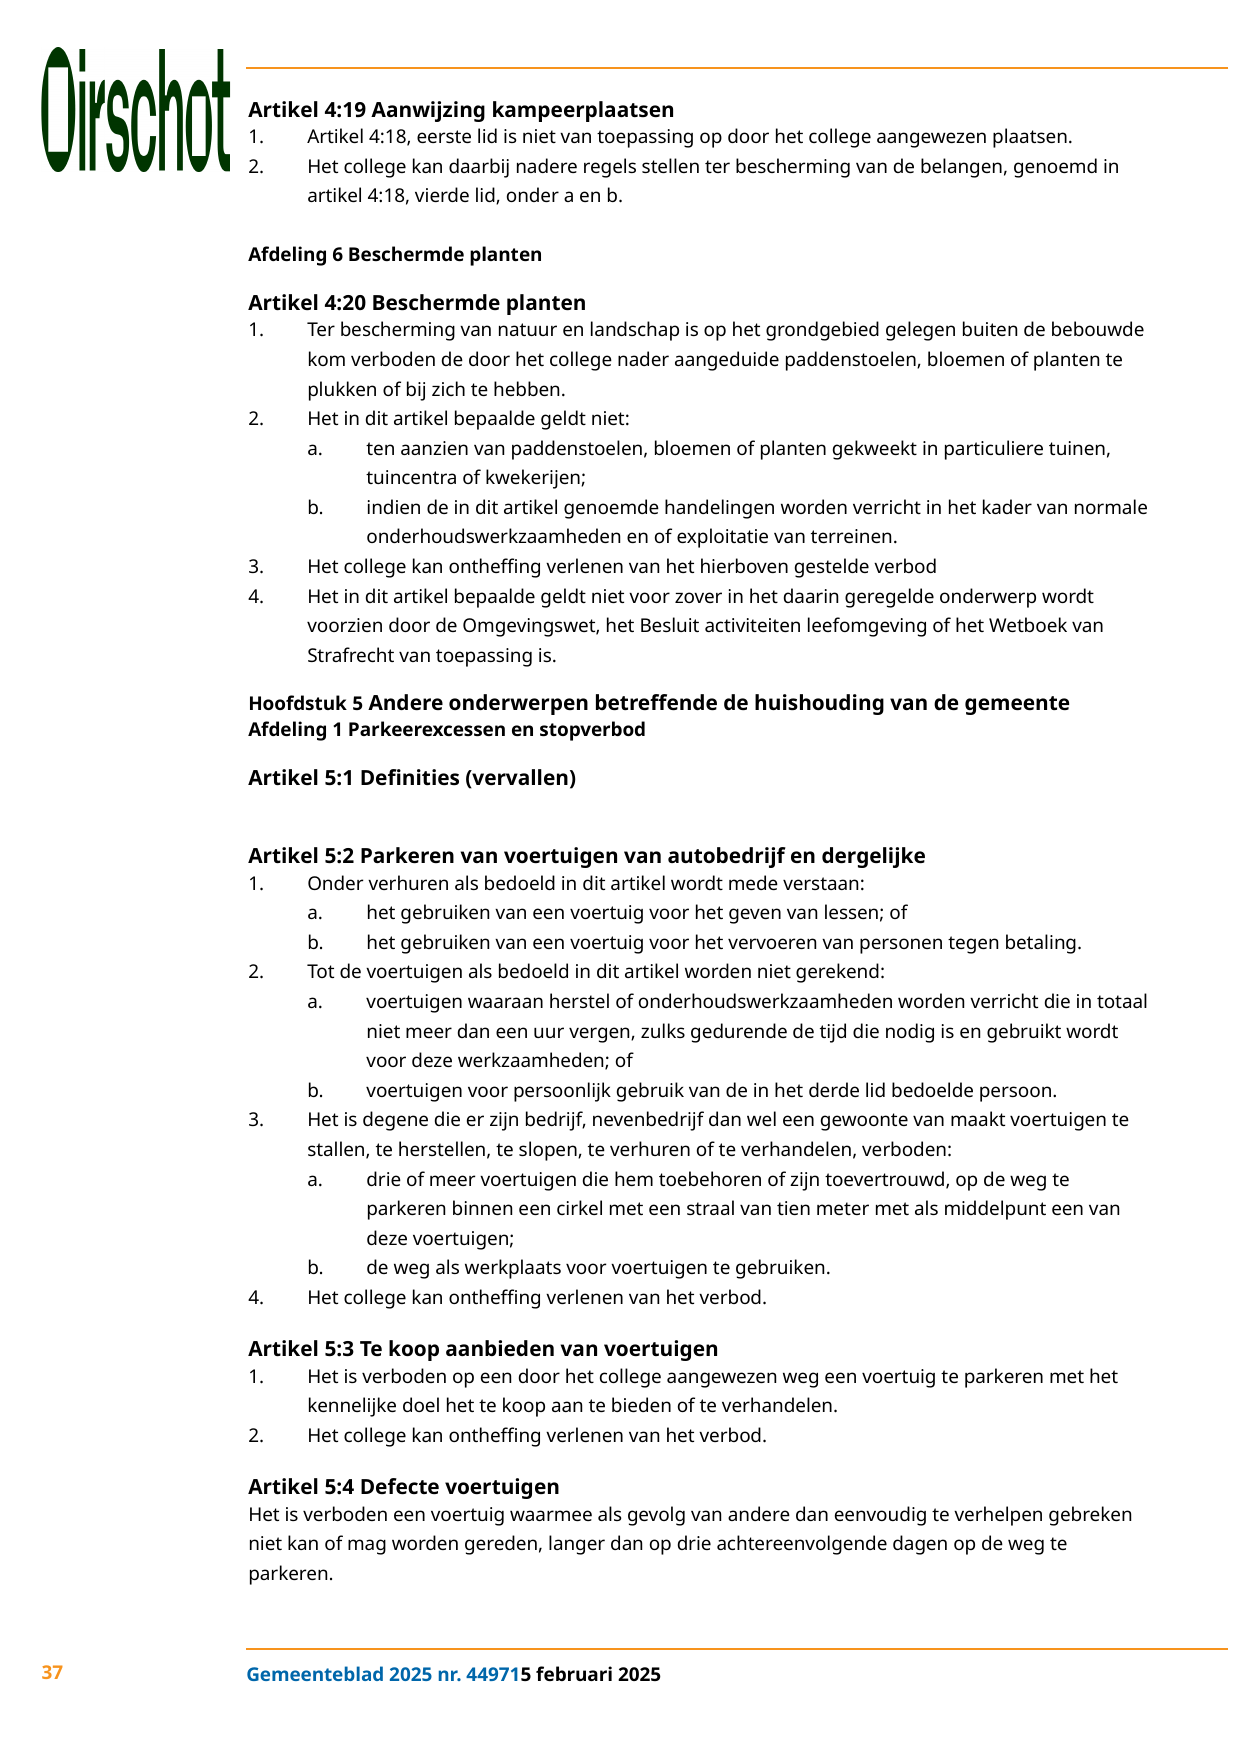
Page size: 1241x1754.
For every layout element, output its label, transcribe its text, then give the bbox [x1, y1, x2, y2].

list het gebruiken van een voertuig voor het geven van lessen; of [307, 899, 1152, 925]
text Hoofdstuk 5 Andere onderwerpen betreffende de huishouding van de gemeente [248, 688, 1152, 716]
list Het is verboden op een door het college aangewezen weg een voertuig te parkeren met het kennelijke doel het te koop aan te bieden of te verhandelen. [248, 1363, 1152, 1418]
text Artikel 5:4 Defecte voertuigen [248, 1472, 1152, 1501]
list voertuigen voor persoonlijk gebruik van de in het derde lid bedoelde persoon. [307, 1077, 1152, 1103]
picture [41, 47, 231, 172]
text Artikel 5:2 Parkeren van voertuigen van autobedrijf en dergelijke [248, 841, 1152, 870]
text Artikel 4:20 Beschermde planten [248, 288, 1152, 317]
list Het college kan ontheffing verlenen van het verbod. [248, 1422, 1152, 1448]
list indien de in dit artikel genoemde handelingen worden verricht in het kader van normale onderhoudswerkzaamheden en of exploitatie van terreinen. [307, 494, 1152, 549]
list Het college kan daarbij nadere regels stellen ter bescherming van de belangen, genoemd in artikel 4:18, vierde lid, onder a en b. [248, 153, 1152, 208]
list Het college kan ontheffing verlenen van het verbod. [248, 1284, 1152, 1310]
list de weg als werkplaats voor voertuigen te gebruiken. [307, 1254, 1152, 1280]
list drie of meer voertuigen die hem toebehoren of zijn toevertrouwd, op de weg te parkeren binnen een cirkel met een straal van tien meter met als middelpunt een van deze voertuigen; [307, 1166, 1152, 1251]
list Het is degene die er zijn bedrijf, nevenbedrijf dan wel een gewoonte van maakt voertuigen te stallen, te herstellen, te slopen, te verhuren of te verhandelen, verboden: [248, 1107, 1152, 1162]
list Het college kan ontheffing verlenen van het hierboven gestelde verbod [248, 553, 1152, 579]
text Afdeling 6 Beschermde planten [248, 242, 1152, 267]
list Ter bescherming van natuur en landschap is op het grondgebied gelegen buiten de bebouwde kom verboden de door het college nader aangeduide paddenstoelen, bloemen of planten te plukken of bij zich te hebben. [248, 317, 1152, 401]
text Artikel 5:3 Te koop aanbieden van voertuigen [248, 1334, 1152, 1363]
list ten aanzien van paddenstoelen, bloemen of planten gekweekt in particuliere tuinen, tuincentra of kwekerijen; [307, 435, 1152, 490]
text Afdeling 1 Parkeerexcessen en stopverbod [248, 716, 1152, 742]
list Het in dit artikel bepaalde geldt niet voor zover in het daarin geregelde onderwerp wordt voorzien door de Omgevingswet, het Besluit activiteiten leefomgeving of het Wetboek van Strafrecht van toepassing is. [248, 583, 1152, 668]
list het gebruiken van een voertuig voor het vervoeren van personen tegen betaling. [307, 929, 1152, 955]
list voertuigen waaraan herstel of onderhoudswerkzaamheden worden verricht die in totaal niet meer dan een uur vergen, zulks gedurende de tijd die nodig is en gebruikt wordt voor deze werkzaamheden; of [307, 988, 1152, 1073]
text Artikel 5:1 Definities (vervallen) [248, 763, 1152, 791]
list Artikel 4:18, eerste lid is niet van toepassing op door het college aangewezen plaatsen. [248, 123, 1152, 149]
text Het is verboden een voertuig waarmee als gevolg van andere dan eenvoudig te verhelpen gebreken niet kan of mag worden gereden, langer dan op drie achtereenvolgende dagen op de weg te parkeren. [248, 1501, 1152, 1586]
text Artikel 4:19 Aanwijzing kampeerplaatsen [248, 95, 1152, 123]
list Tot de voertuigen als bedoeld in dit artikel worden niet gerekend: [248, 959, 1152, 984]
list Onder verhuren als bedoeld in dit artikel wordt mede verstaan: [248, 870, 1152, 896]
list Het in dit artikel bepaalde geldt niet: [248, 405, 1152, 431]
